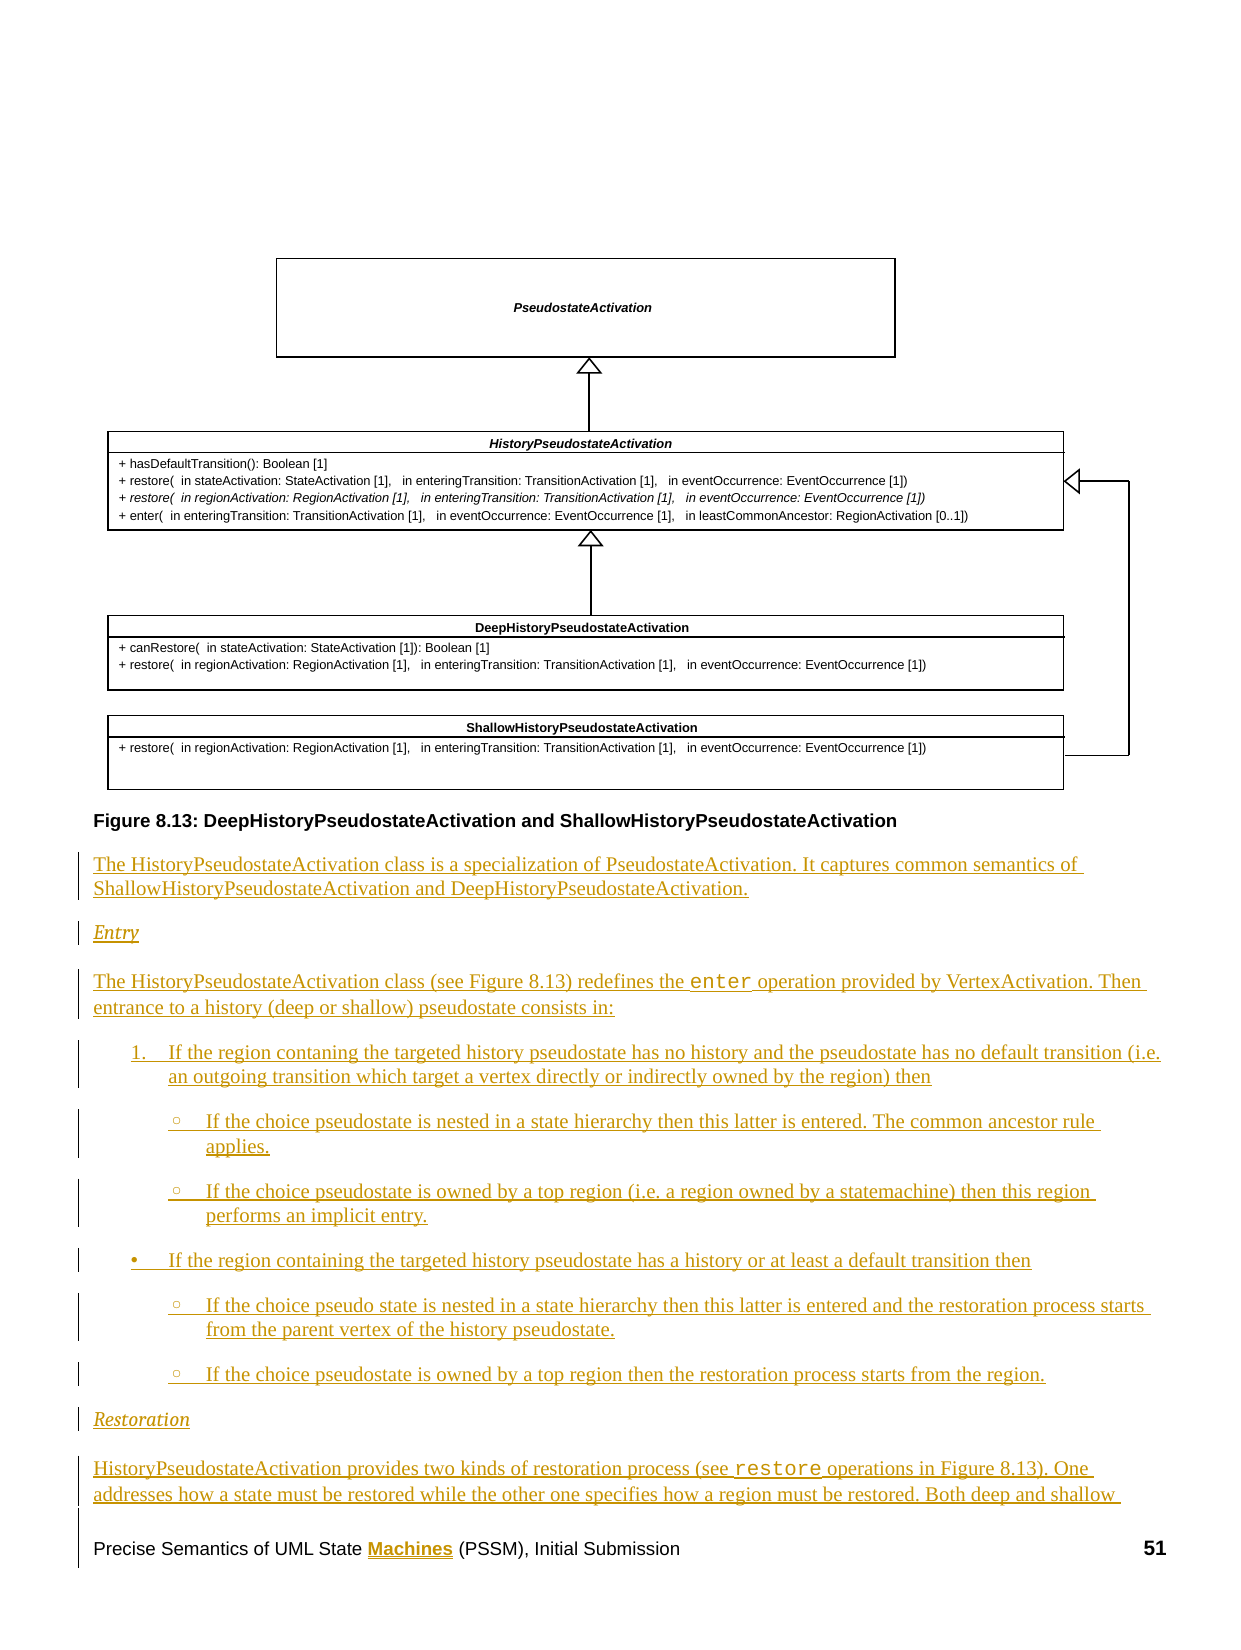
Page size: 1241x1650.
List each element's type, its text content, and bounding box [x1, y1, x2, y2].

subtitle Entry [93, 921, 1164, 945]
text [93, 231, 1164, 243]
text The HistoryPseudostateActivation class is a specialization of PseudostateActivation. It captures common semantics of ShallowHistoryPseudostateActivation and DeepHistoryPseudostateActivation. [93, 831, 1164, 900]
list If the choice pseudo state is nested in a state hierarchy then this latter is entered and the restoration process starts from the parent vertex of the history pseudostate. [168, 1293, 1164, 1341]
text Figure 8.13: DeepHistoryPseudostateActivation and ShallowHistoryPseudostateActivation [93, 243, 1164, 831]
list If the region contaning the targeted history pseudostate has no history and the pseudostate has no default transition (i.e. an outgoing transition which target a vertex directly or indirectly owned by the region) then [131, 1040, 1164, 1088]
text HistoryPseudostateActivation provides two kinds of restoration process (see restore operations in Figure 8.13). One addresses how a state must be restored while the other one specifies how a region must be restored. Both deep and shallow [93, 1456, 1164, 1506]
text The HistoryPseudostateActivation class (see Figure 8.13) redefines the enter operation provided by VertexActivation. Then entrance to a history (deep or shallow) pseudostate consists in: [93, 969, 1164, 1019]
list If the region containing the targeted history pseudostate has a history or at least a default transition then [131, 1248, 1164, 1272]
subtitle Restoration [93, 1407, 1164, 1431]
list If the choice pseudostate is owned by a top region then the restoration process starts from the region. [168, 1362, 1164, 1386]
list If the choice pseudostate is owned by a top region (i.e. a region owned by a statemachine) then this region performs an implicit entry. [168, 1179, 1164, 1227]
list If the choice pseudostate is nested in a state hierarchy then this latter is entered. The common ancestor rule applies. [168, 1109, 1164, 1158]
